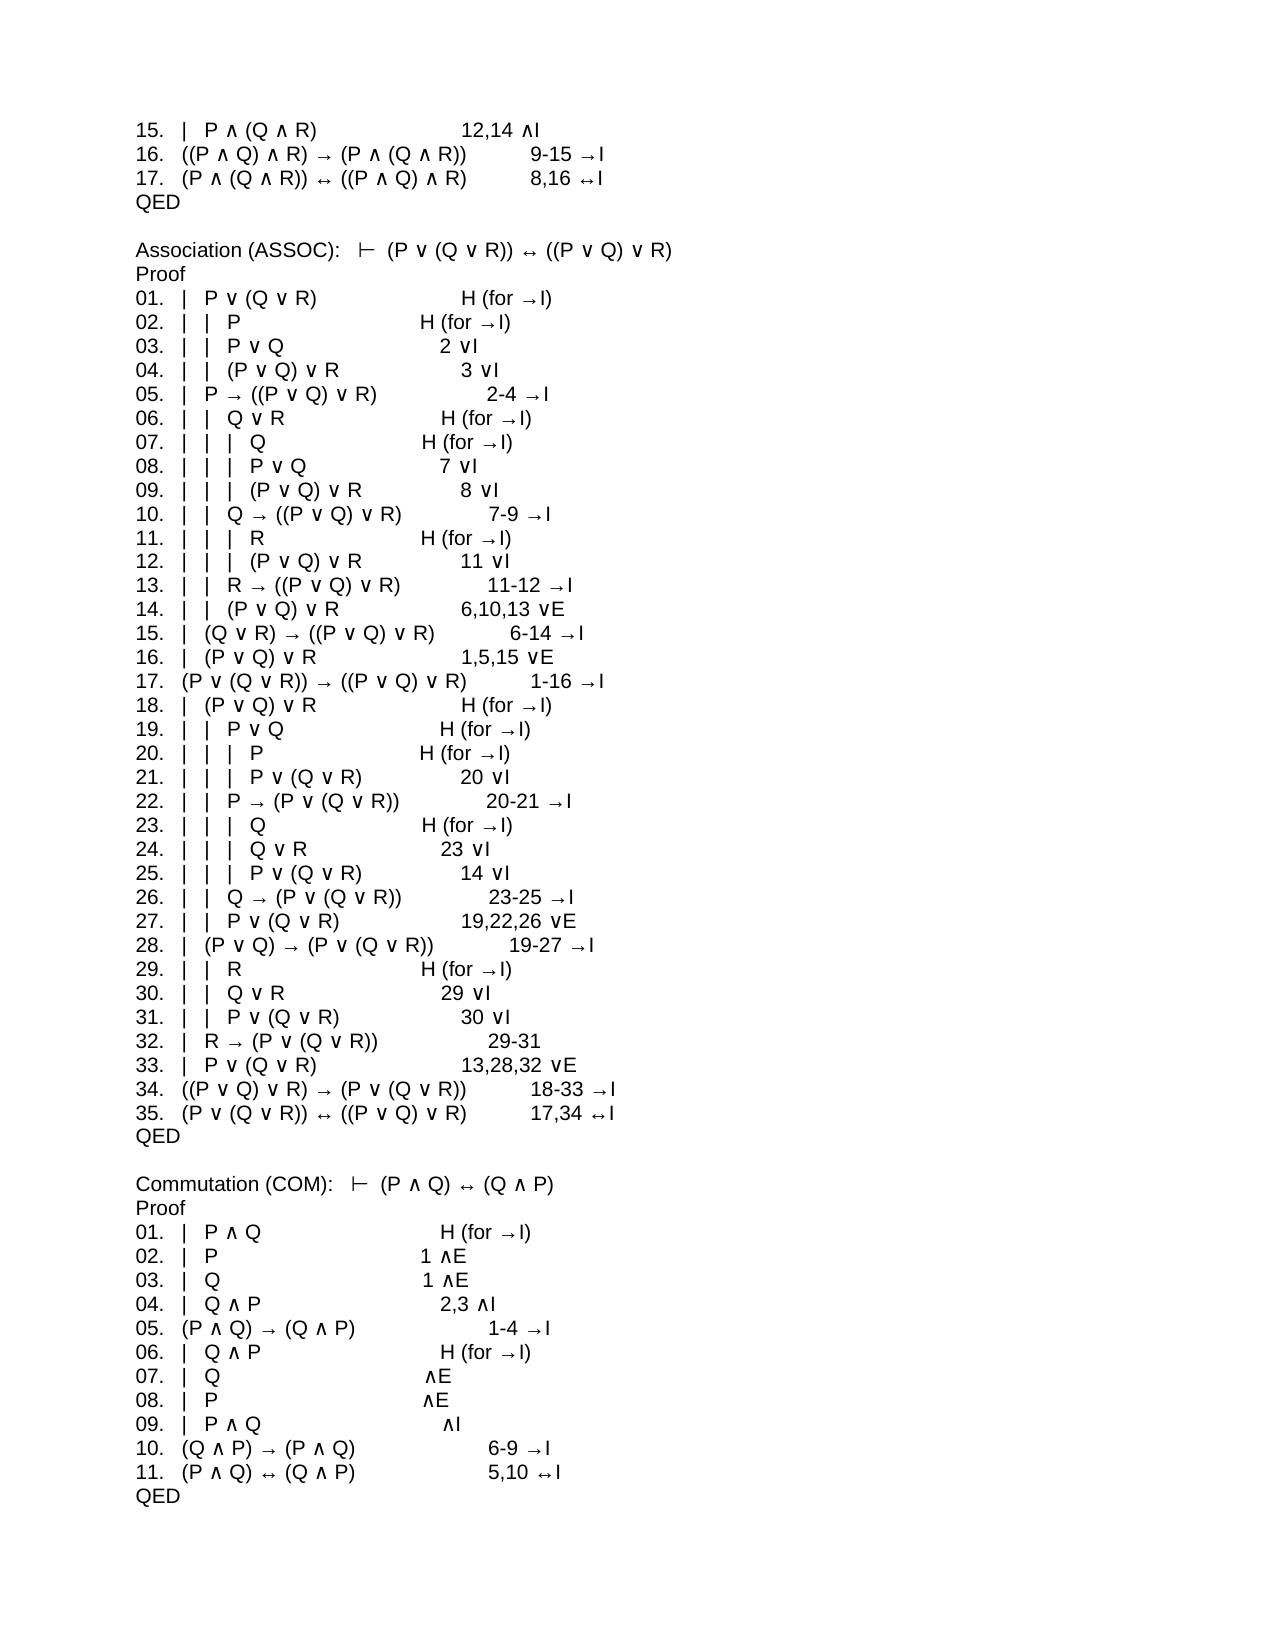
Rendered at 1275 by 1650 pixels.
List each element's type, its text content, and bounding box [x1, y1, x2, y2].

text 15. | (Q ∨ R) → ((P ∨ Q) ∨ R) 6-14 →I [118, 621, 1157, 645]
text Commutation (COM): ⊢ (P ∧ Q) ↔ (Q ∧ P) [118, 1172, 1157, 1196]
text 18. | (P ∨ Q) ∨ R H (for →I) [118, 693, 1157, 717]
text 12. | | | (P ∨ Q) ∨ R 11 ∨I [118, 549, 1157, 573]
text 25. | | | P ∨ (Q ∨ R) 14 ∨I [118, 861, 1157, 885]
text 19. | | P ∨ Q H (for →I) [118, 717, 1157, 741]
text 08. | | | P ∨ Q 7 ∨I [118, 453, 1157, 477]
text 05. (P ∧ Q) → (Q ∧ P) 1-4 →I [118, 1316, 1157, 1340]
text 11. (P ∧ Q) ↔ (Q ∧ P) 5,10 ↔I [118, 1460, 1157, 1484]
text Proof [118, 1196, 1157, 1220]
text 03. | | P ∨ Q 2 ∨I [118, 334, 1157, 358]
text 02. | P 1 ∧E [118, 1244, 1157, 1268]
text 10. (Q ∧ P) → (P ∧ Q) 6-9 →I [118, 1436, 1157, 1460]
text 02. | | P H (for →I) [118, 310, 1157, 334]
text 29. | | R H (for →I) [118, 957, 1157, 981]
text 20. | | | P H (for →I) [118, 741, 1157, 765]
text 16. ((P ∧ Q) ∧ R) → (P ∧ (Q ∧ R)) 9-15 →I [118, 142, 1157, 166]
text 11. | | | R H (for →I) [118, 525, 1157, 549]
text 24. | | | Q ∨ R 23 ∨I [118, 837, 1157, 861]
text 35. (P ∨ (Q ∨ R)) ↔ ((P ∨ Q) ∨ R) 17,34 ↔I [118, 1100, 1157, 1124]
text 27. | | P ∨ (Q ∨ R) 19,22,26 ∨E [118, 909, 1157, 933]
text 08. | P ∧E [118, 1388, 1157, 1412]
text QED [118, 190, 1157, 214]
text 04. | | (P ∨ Q) ∨ R 3 ∨I [118, 358, 1157, 382]
text QED [118, 1124, 1157, 1148]
text 03. | Q 1 ∧E [118, 1268, 1157, 1292]
text 34. ((P ∨ Q) ∨ R) → (P ∨ (Q ∨ R)) 18-33 →I [118, 1076, 1157, 1100]
text 13. | | R → ((P ∨ Q) ∨ R) 11-12 →I [118, 573, 1157, 597]
text Proof [118, 262, 1157, 286]
text 07. | | | Q H (for →I) [118, 429, 1157, 453]
text 33. | P ∨ (Q ∨ R) 13,28,32 ∨E [118, 1052, 1157, 1076]
text 16. | (P ∨ Q) ∨ R 1,5,15 ∨E [118, 645, 1157, 669]
text 05. | P → ((P ∨ Q) ∨ R) 2-4 →I [118, 382, 1157, 406]
text 14. | | (P ∨ Q) ∨ R 6,10,13 ∨E [118, 597, 1157, 621]
text 07. | Q ∧E [118, 1364, 1157, 1388]
text 17. (P ∧ (Q ∧ R)) ↔ ((P ∧ Q) ∧ R) 8,16 ↔I [118, 166, 1157, 190]
text 21. | | | P ∨ (Q ∨ R) 20 ∨I [118, 765, 1157, 789]
text 23. | | | Q H (for →I) [118, 813, 1157, 837]
text 06. | Q ∧ P H (for →I) [118, 1340, 1157, 1364]
text 09. | P ∧ Q ∧I [118, 1412, 1157, 1436]
text 06. | | Q ∨ R H (for →I) [118, 406, 1157, 429]
text QED [118, 1484, 1157, 1508]
text 22. | | P → (P ∨ (Q ∨ R)) 20-21 →I [118, 789, 1157, 813]
text 30. | | Q ∨ R 29 ∨I [118, 981, 1157, 1004]
text 09. | | | (P ∨ Q) ∨ R 8 ∨I [118, 477, 1157, 501]
text 17. (P ∨ (Q ∨ R)) → ((P ∨ Q) ∨ R) 1-16 →I [118, 669, 1157, 693]
text 01. | P ∨ (Q ∨ R) H (for →I) [118, 286, 1157, 310]
text 28. | (P ∨ Q) → (P ∨ (Q ∨ R)) 19-27 →I [118, 933, 1157, 957]
text 10. | | Q → ((P ∨ Q) ∨ R) 7-9 →I [118, 501, 1157, 525]
text 04. | Q ∧ P 2,3 ∧I [118, 1292, 1157, 1316]
text Association (ASSOC): ⊢ (P ∨ (Q ∨ R)) ↔ ((P ∨ Q) ∨ R) [118, 238, 1157, 262]
text 01. | P ∧ Q H (for →I) [118, 1220, 1157, 1244]
text 32. | R → (P ∨ (Q ∨ R)) 29-31 [118, 1028, 1157, 1052]
text 26. | | Q → (P ∨ (Q ∨ R)) 23-25 →I [118, 885, 1157, 909]
text 31. | | P ∨ (Q ∨ R) 30 ∨I [118, 1004, 1157, 1028]
text 15. | P ∧ (Q ∧ R) 12,14 ∧I [118, 118, 1157, 142]
